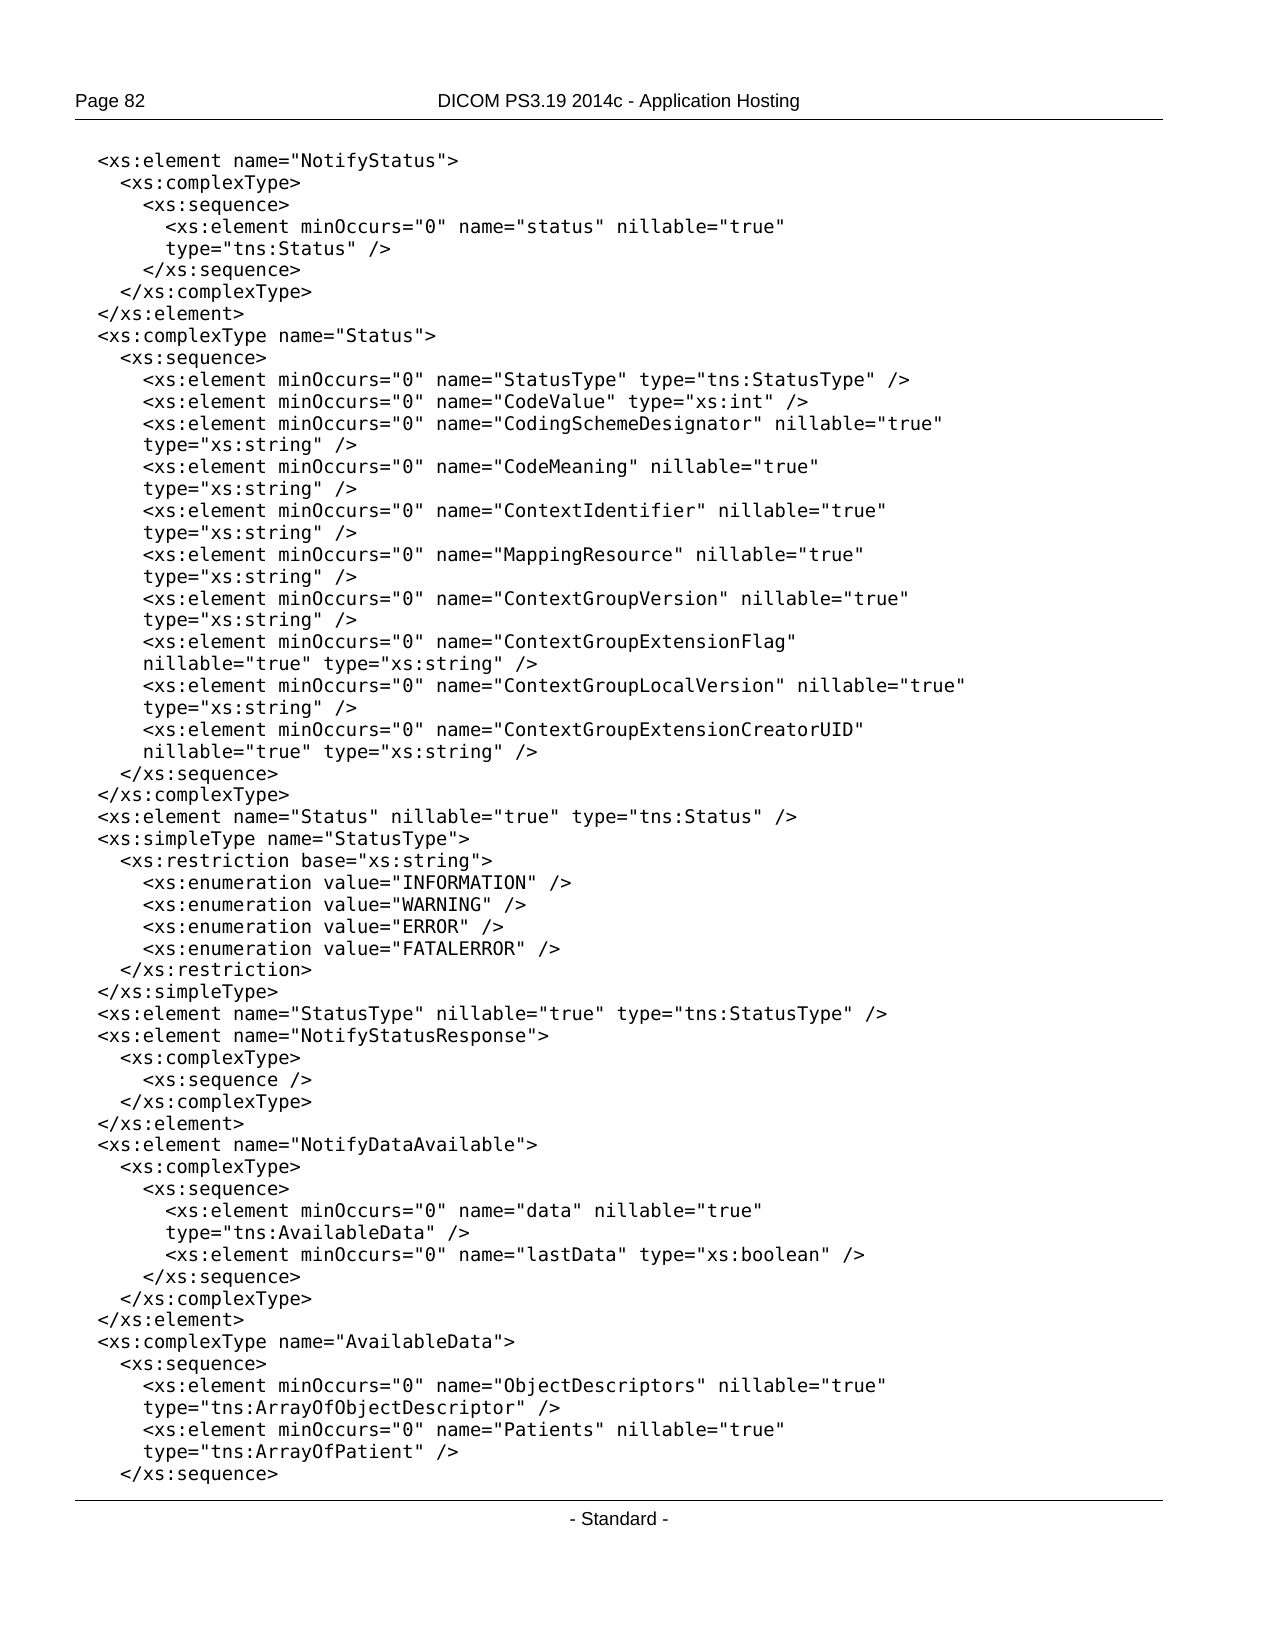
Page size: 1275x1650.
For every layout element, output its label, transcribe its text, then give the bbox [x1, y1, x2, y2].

text <xs:element name="NotifyStatus"> <xs:complexType> <xs:sequence> <xs:element minOccurs="0" name="status" nillable="true" type="tns:Status" /> </xs:sequence> </xs:complexType> </xs:element> <xs:complexType name="Status"> <xs:sequence> <xs:element minOccurs="0" name="StatusType" type="tns:StatusType" /> <xs:element minOccurs="0" name="CodeValue" type="xs:int" /> <xs:element minOccurs="0" name="CodingSchemeDesignator" nillable="true" type="xs:string" /> <xs:element minOccurs="0" name="CodeMeaning" nillable="true" type="xs:string" /> <xs:element minOccurs="0" name="ContextIdentifier" nillable="true" type="xs:string" /> <xs:element minOccurs="0" name="MappingResource" nillable="true" type="xs:string" /> <xs:element minOccurs="0" name="ContextGroupVersion" nillable="true" type="xs:string" /> <xs:element minOccurs="0" name="ContextGroupExtensionFlag" nillable="true" type="xs:string" /> <xs:element minOccurs="0" name="ContextGroupLocalVersion" nillable="true" type="xs:string" /> <xs:element minOccurs="0" name="ContextGroupExtensionCreatorUID" nillable="true" type="xs:string" /> </xs:sequence> </xs:complexType> <xs:element name="Status" nillable="true" type="tns:Status" /> <xs:simpleType name="StatusType"> <xs:restriction base="xs:string"> <xs:enumeration value="INFORMATION" /> <xs:enumeration value="WARNING" /> <xs:enumeration value="ERROR" /> <xs:enumeration value="FATALERROR" /> </xs:restriction> </xs:simpleType> <xs:element name="StatusType" nillable="true" type="tns:StatusType" /> <xs:element name="NotifyStatusResponse"> <xs:complexType> <xs:sequence /> </xs:complexType> </xs:element> <xs:element name="NotifyDataAvailable"> <xs:complexType> <xs:sequence> <xs:element minOccurs="0" name="data" nillable="true" type="tns:AvailableData" /> <xs:element minOccurs="0" name="lastData" type="xs:boolean" /> </xs:sequence> </xs:complexType> </xs:element> <xs:complexType name="AvailableData"> <xs:sequence> <xs:element minOccurs="0" name="ObjectDescriptors" nillable="true" type="tns:ArrayOfObjectDescriptor" /> <xs:element minOccurs="0" name="Patients" nillable="true" type="tns:ArrayOfPatient" /> </xs:sequence> [75, 150, 1162, 1484]
